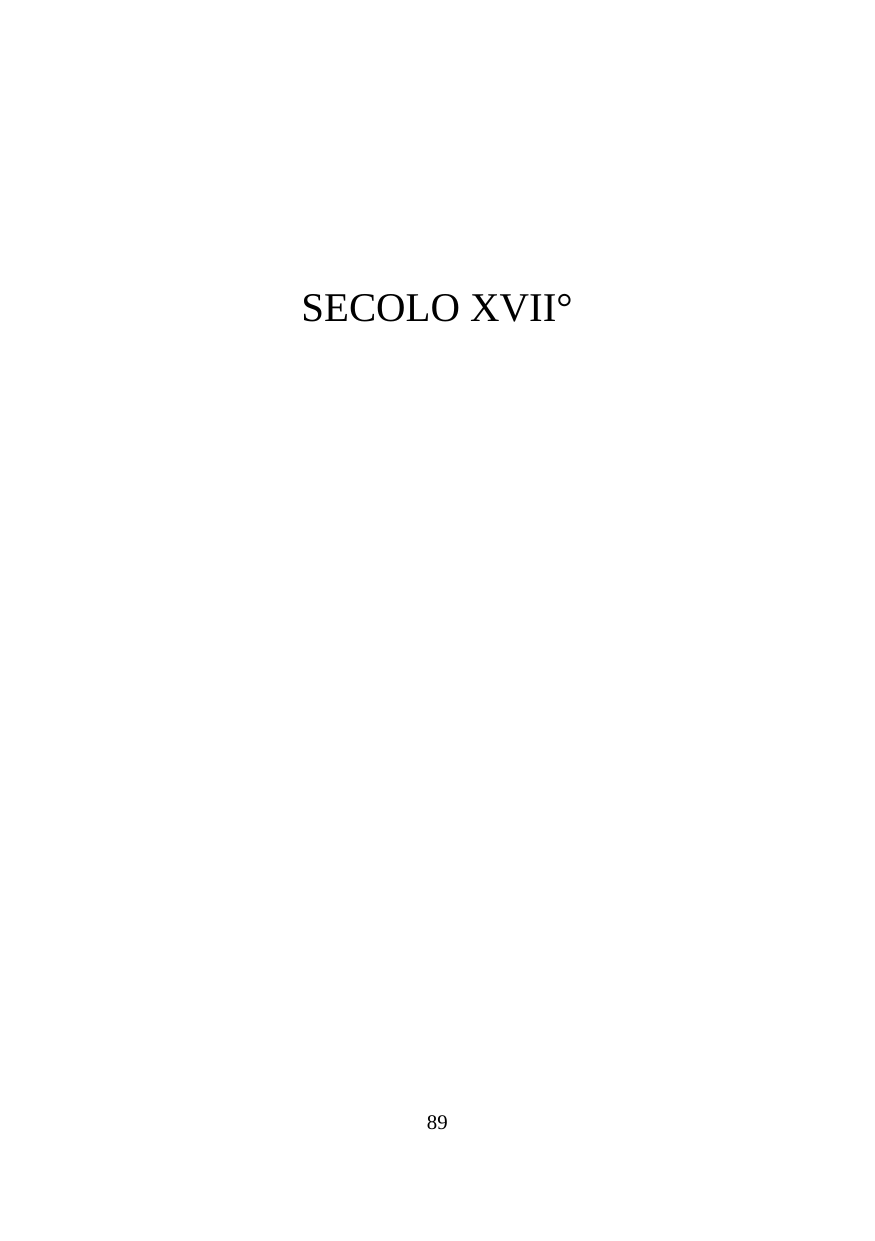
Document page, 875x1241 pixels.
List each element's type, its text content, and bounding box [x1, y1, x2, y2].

subtitle SECOLO XVII° [106, 283, 768, 330]
